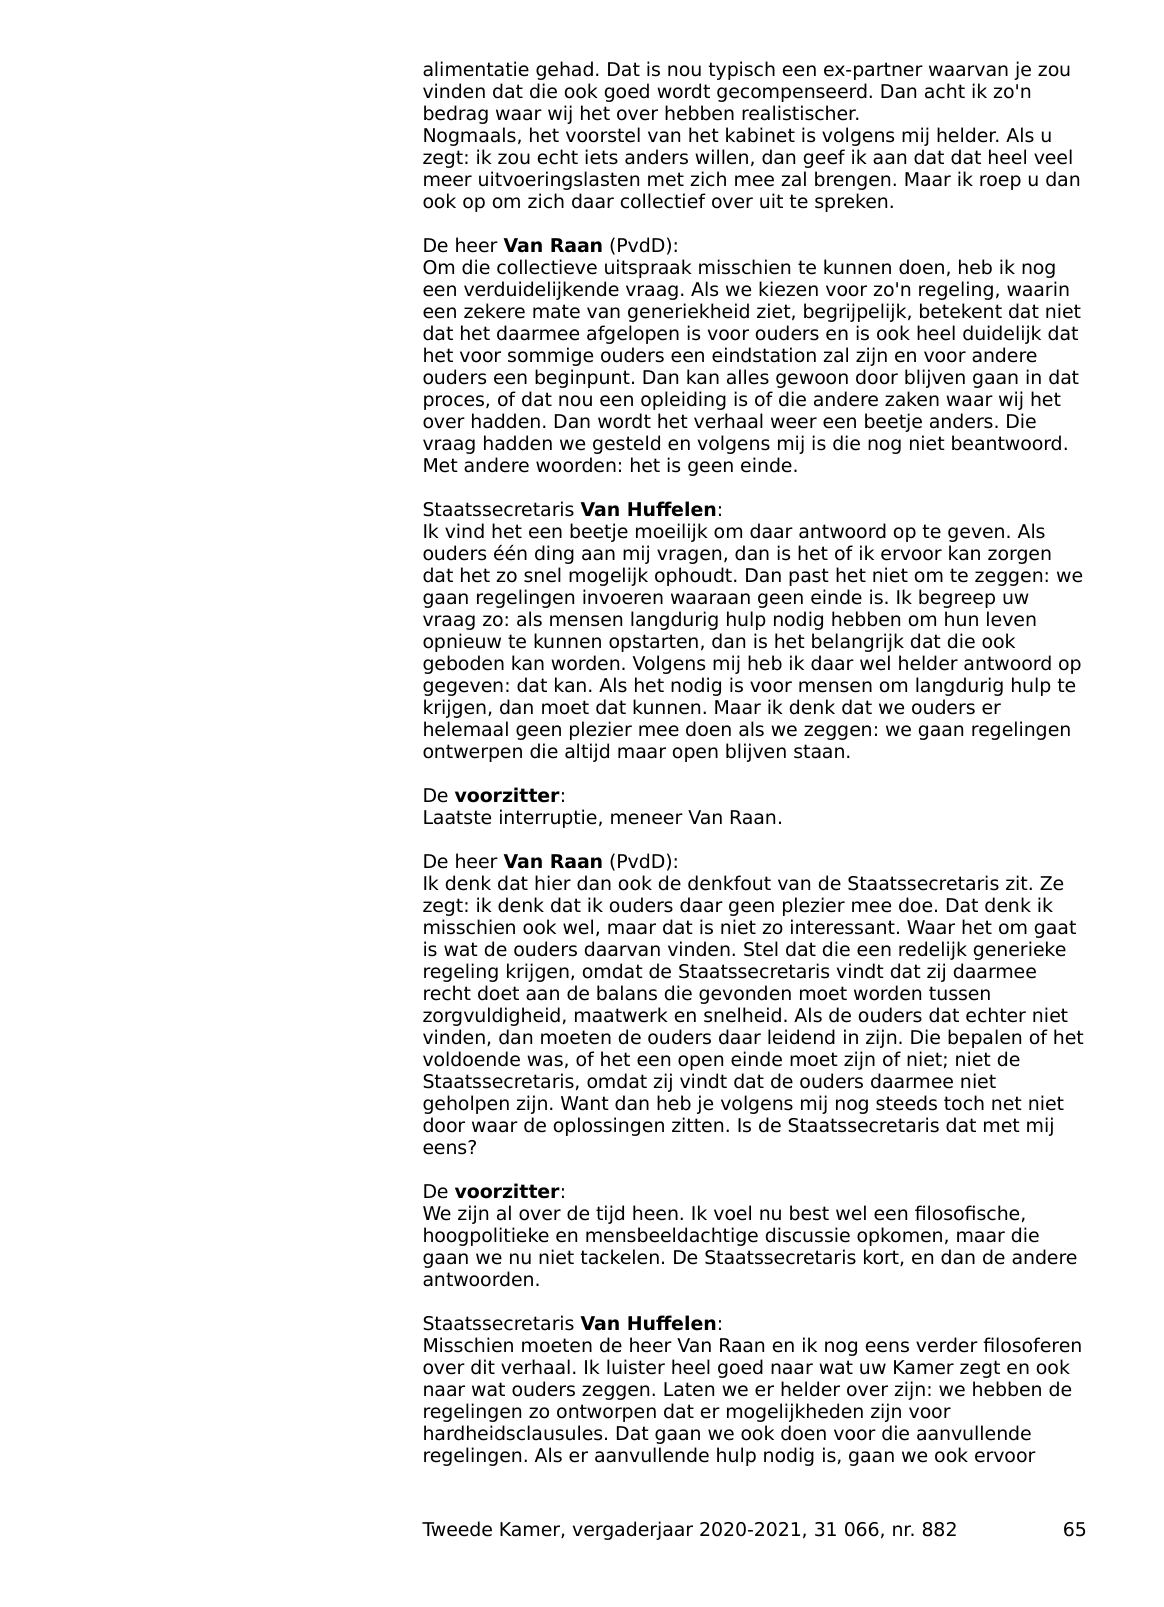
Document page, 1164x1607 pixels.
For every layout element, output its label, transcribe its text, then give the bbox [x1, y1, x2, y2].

text Om die collectieve uitspraak misschien te kunnen doen, heb ik nog een verduidelijkende vraag. Als we kiezen voor zo'n regeling, waarin een zekere mate van generiekheid ziet, begrijpelijk, betekent dat niet dat het daarmee afgelopen is voor ouders en is ook heel duidelijk dat het voor sommige ouders een eindstation zal zijn en voor andere ouders een beginpunt. Dan kan alles gewoon door blijven gaan in dat proces, of dat nou een opleiding is of die andere zaken waar wij het over hadden. Dan wordt het verhaal weer een beetje anders. Die vraag hadden we gesteld en volgens mij is die nog niet beantwoord. Met andere woorden: het is geen einde. [422, 257, 1087, 477]
text Ik denk dat hier dan ook de denkfout van de Staatssecretaris zit. Ze zegt: ik denk dat ik ouders daar geen plezier mee doe. Dat denk ik misschien ook wel, maar dat is niet zo interessant. Waar het om gaat is wat de ouders daarvan vinden. Stel dat die een redelijk generieke regeling krijgen, omdat de Staatssecretaris vindt dat zij daarmee recht doet aan de balans die gevonden moet worden tussen zorgvuldigheid, maatwerk en snelheid. Als de ouders dat echter niet vinden, dan moeten de ouders daar leidend in zijn. Die bepalen of het voldoende was, of het een open einde moet zijn of niet; niet de Staatssecretaris, omdat zij vindt dat de ouders daarmee niet geholpen zijn. Want dan heb je volgens mij nog steeds toch net niet door waar de oplossingen zitten. Is de Staatssecretaris dat met mij eens? [422, 873, 1087, 1159]
text Laatste interruptie, meneer Van Raan. [422, 807, 1087, 829]
text De heer Van Raan (PvdD): [422, 235, 1087, 257]
text De voorzitter: [422, 785, 1087, 807]
text De heer Van Raan (PvdD): [422, 851, 1087, 873]
text Misschien moeten de heer Van Raan en ik nog eens verder filosoferen over dit verhaal. Ik luister heel goed naar wat uw Kamer zegt en ook naar wat ouders zeggen. Laten we er helder over zijn: we hebben de regelingen zo ontworpen dat er mogelijkheden zijn voor hardheidsclausules. Dat gaan we ook doen voor die aanvullende regelingen. Als er aanvullende hulp nodig is, gaan we ook ervoor [422, 1335, 1087, 1467]
text alimentatie gehad. Dat is nou typisch een ex-partner waarvan je zou vinden dat die ook goed wordt gecompenseerd. Dan acht ik zo'n bedrag waar wij het over hebben realistischer. [422, 59, 1087, 125]
text Staatssecretaris Van Huffelen: [422, 499, 1087, 521]
text Ik vind het een beetje moeilijk om daar antwoord op te geven. Als ouders één ding aan mij vragen, dan is het of ik ervoor kan zorgen dat het zo snel mogelijk ophoudt. Dan past het niet om te zeggen: we gaan regelingen invoeren waaraan geen einde is. Ik begreep uw vraag zo: als mensen langdurig hulp nodig hebben om hun leven opnieuw te kunnen opstarten, dan is het belangrijk dat die ook geboden kan worden. Volgens mij heb ik daar wel helder antwoord op gegeven: dat kan. Als het nodig is voor mensen om langdurig hulp te krijgen, dan moet dat kunnen. Maar ik denk dat we ouders er helemaal geen plezier mee doen als we zeggen: we gaan regelingen ontwerpen die altijd maar open blijven staan. [422, 521, 1087, 763]
text We zijn al over de tijd heen. Ik voel nu best wel een filosofische, hoogpolitieke en mensbeeldachtige discussie opkomen, maar die gaan we nu niet tackelen. De Staatssecretaris kort, en dan de andere antwoorden. [422, 1203, 1087, 1291]
text De voorzitter: [422, 1181, 1087, 1203]
text Staatssecretaris Van Huffelen: [422, 1313, 1087, 1335]
text Nogmaals, het voorstel van het kabinet is volgens mij helder. Als u zegt: ik zou echt iets anders willen, dan geef ik aan dat dat heel veel meer uitvoeringslasten met zich mee zal brengen. Maar ik roep u dan ook op om zich daar collectief over uit te spreken. [422, 125, 1087, 213]
